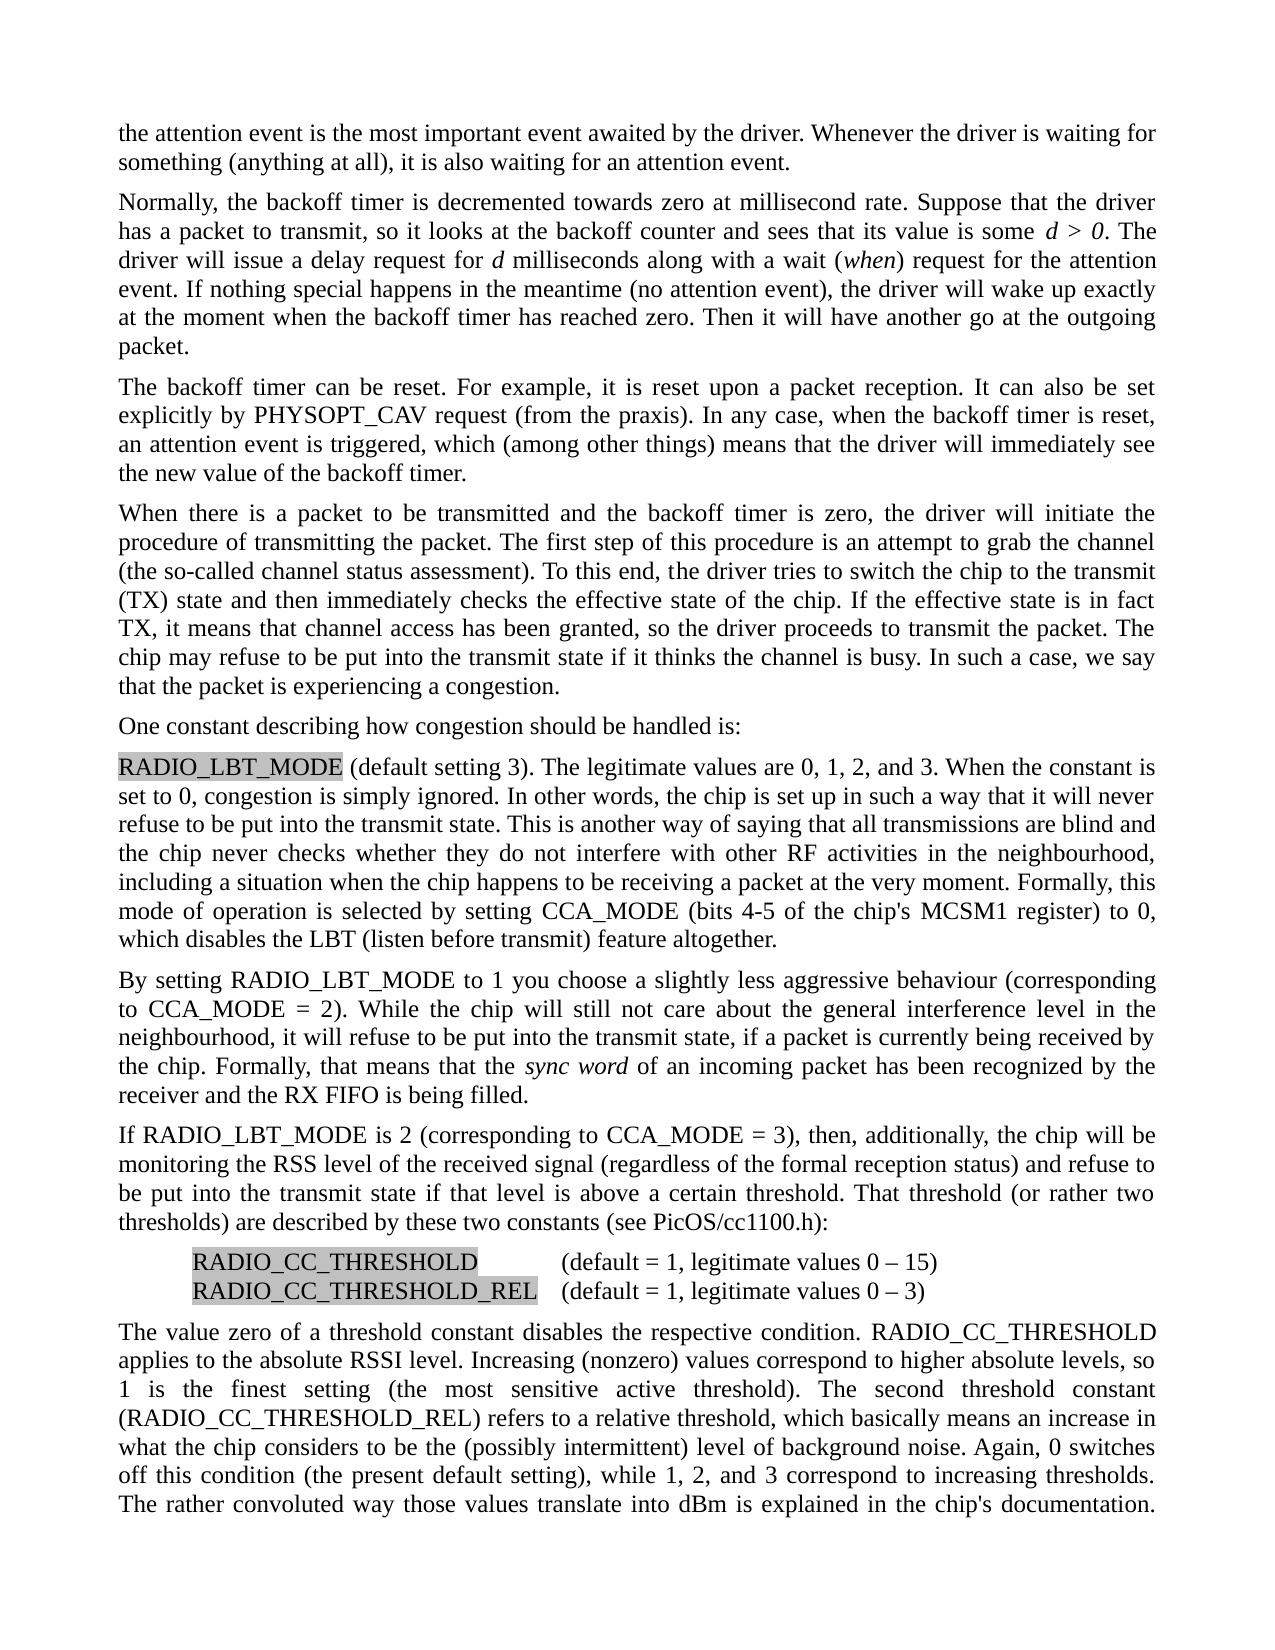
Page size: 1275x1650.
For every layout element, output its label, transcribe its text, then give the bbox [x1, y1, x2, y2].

text RADIO_LBT_MODE (default setting 3). The legitimate values are 0, 1, 2, and 3. When the constant is set to 0, congestion is simply ignored. In other words, the chip is set up in such a way that it will never refuse to be put into the transmit state. This is another way of saying that all transmissions are blind and the chip never checks whether they do not interfere with other RF activities in the neighbourhood, including a situation when the chip happens to be receiving a packet at the very moment. Formally, this mode of operation is selected by setting CCA_MODE (bits 4-5 of the chip's MCSM1 register) to 0, which disables the LBT (listen before transmit) feature altogether. [118, 752, 1157, 953]
text RADIO_CC_THRESHOLD_REL (default = 1, legitimate values 0 – 3) [118, 1276, 1157, 1305]
text One constant describing how congestion should be handled is: [118, 711, 1157, 740]
text When there is a packet to be transmitted and the backoff timer is zero, the driver will initiate the procedure of transmitting the packet. The first step of this procedure is an attempt to grab the channel (the so-called channel status assessment). To this end, the driver tries to switch the chip to the transmit (TX) state and then immediately checks the effective state of the chip. If the effective state is in fact TX, it means that channel access has been granted, so the driver proceeds to transmit the packet. The chip may refuse to be put into the transmit state if it thinks the channel is busy. In such a case, we say that the packet is experiencing a congestion. [118, 498, 1157, 700]
text The value zero of a threshold constant disables the respective condition. RADIO_CC_THRESHOLD applies to the absolute RSSI level. Increasing (nonzero) values correspond to higher absolute levels, so 1 is the finest setting (the most sensitive active threshold). The second threshold constant (RADIO_CC_THRESHOLD_REL) refers to a relative threshold, which basically means an increase in what the chip considers to be the (possibly intermittent) level of background noise. Again, 0 switches off this condition (the present default setting), while 1, 2, and 3 correspond to increasing thresholds. The rather convoluted way those values translate into dBm is explained in the chip's documentation. [118, 1317, 1157, 1518]
text By setting RADIO_LBT_MODE to 1 you choose a slightly less aggressive behaviour (corresponding to CCA_MODE = 2). While the chip will still not care about the general interference level in the neighbourhood, it will refuse to be put into the transmit state, if a packet is currently being received by the chip. Formally, that means that the sync word of an incoming packet has been recognized by the receiver and the RX FIFO is being filled. [118, 965, 1157, 1109]
text If RADIO_LBT_MODE is 2 (corresponding to CCA_MODE = 3), then, additionally, the chip will be monitoring the RSS level of the received signal (regardless of the formal reception status) and refuse to be put into the transmit state if that level is above a certain threshold. That threshold (or rather two thresholds) are described by these two constants (see PicOS/cc1100.h): [118, 1121, 1157, 1236]
text RADIO_CC_THRESHOLD (default = 1, legitimate values 0 – 15) [118, 1247, 1157, 1276]
text The backoff timer can be reset. For example, it is reset upon a packet reception. It can also be set explicitly by PHYSOPT_CAV request (from the praxis). In any case, when the backoff timer is reset, an attention event is triggered, which (among other things) means that the driver will immediately see the new value of the backoff timer. [118, 372, 1157, 487]
text Normally, the backoff timer is decremented towards zero at millisecond rate. Suppose that the driver has a packet to transmit, so it looks at the backoff counter and sees that its value is some d > 0. The driver will issue a delay request for d milliseconds along with a wait (when) request for the attention event. If nothing special happens in the meantime (no attention event), the driver will wake up exactly at the moment when the backoff timer has reached zero. Then it will have another go at the outgoing packet. [118, 187, 1157, 360]
text the attention event is the most important event awaited by the driver. Whenever the driver is waiting for something (anything at all), it is also waiting for an attention event. [118, 118, 1157, 176]
